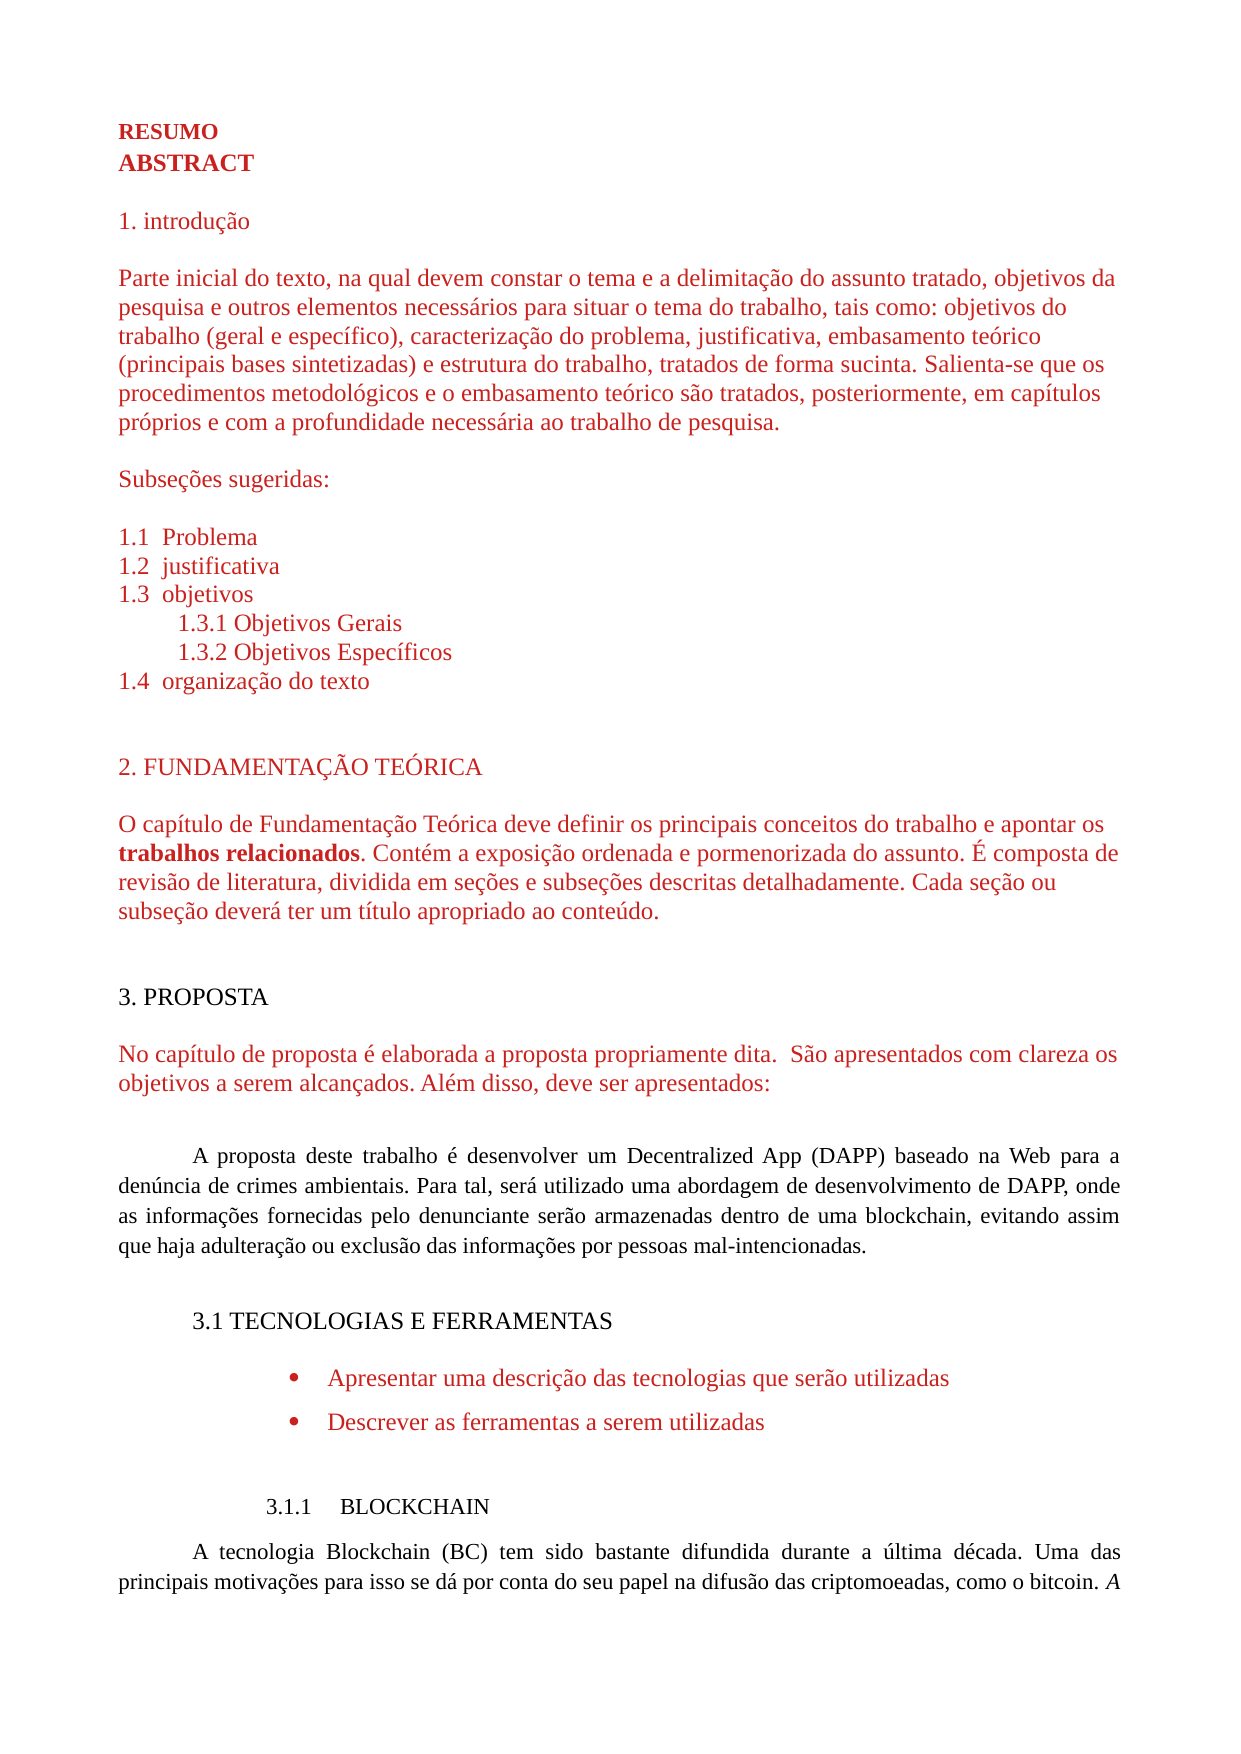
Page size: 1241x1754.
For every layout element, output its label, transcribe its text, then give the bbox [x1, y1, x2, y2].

list Apresentar uma descrição das tecnologias que serão utilizadas [289, 1363, 1122, 1392]
text ABSTRACT [118, 148, 1122, 177]
list Descrever as ferramentas a serem utilizadas [289, 1407, 1122, 1435]
text 1.1 Problema [118, 522, 1122, 551]
text Parte inicial do texto, na qual devem constar o tema e a delimitação do assunto tratado, objetivos da pesquisa e outros elementos necessários para situar o tema do trabalho, tais como: objetivos do trabalho (geral e específico), caracterização do problema, justificativa, embasamento teórico (principais bases sintetizadas) e estrutura do trabalho, tratados de forma sucinta. Salienta-se que os procedimentos metodológicos e o embasamento teórico são tratados, posteriormente, em capítulos próprios e com a profundidade necessária ao trabalho de pesquisa. [118, 263, 1122, 436]
text 1.3.2 Objetivos Específicos [118, 637, 1122, 666]
text O capítulo de Fundamentação Teórica deve definir os principais conceitos do trabalho e apontar os trabalhos relacionados. Contém a exposição ordenada e pormenorizada do assunto. É composta de revisão de literatura, dividida em seções e subseções descritas detalhadamente. Cada seção ou subseção deverá ter um título apropriado ao conteúdo. [118, 809, 1122, 924]
text 1.2 justificativa [118, 551, 1122, 579]
text 1.3 objetivos [118, 579, 1122, 608]
text A tecnologia Blockchain (BC) tem sido bastante difundida durante a última década. Uma das principais motivações para isso se dá por conta do seu papel na difusão das criptomoeadas, como o bitcoin. A [118, 1538, 1122, 1594]
text RESUMO [118, 118, 1122, 144]
text 3. PROPOSTA [118, 982, 1122, 1011]
text No capítulo de proposta é elaborada a proposta propriamente dita. São apresentados com clareza os objetivos a serem alcançados. Além disso, deve ser apresentados: [118, 1039, 1122, 1097]
text 1.4 organização do texto [118, 666, 1122, 694]
text 1. introdução [118, 206, 1122, 234]
text 3.1 TECNOLOGIAS E FERRAMENTAS [118, 1306, 1122, 1335]
text 3.1.1 BLOCKCHAIN [118, 1493, 1122, 1519]
text 2. FUNDAMENTAÇÃO TEÓRICA [118, 752, 1122, 781]
text A proposta deste trabalho é desenvolver um Decentralized App (DAPP) baseado na Web para a denúncia de crimes ambientais. Para tal, será utilizado uma abordagem de desenvolvimento de DAPP, onde as informações fornecidas pelo denunciante serão armazenadas dentro de uma blockchain, evitando assim que haja adulteração ou exclusão das informações por pessoas mal-intencionadas. [118, 1142, 1122, 1259]
text Subseções sugeridas: [118, 464, 1122, 493]
text 1.3.1 Objetivos Gerais [118, 608, 1122, 637]
